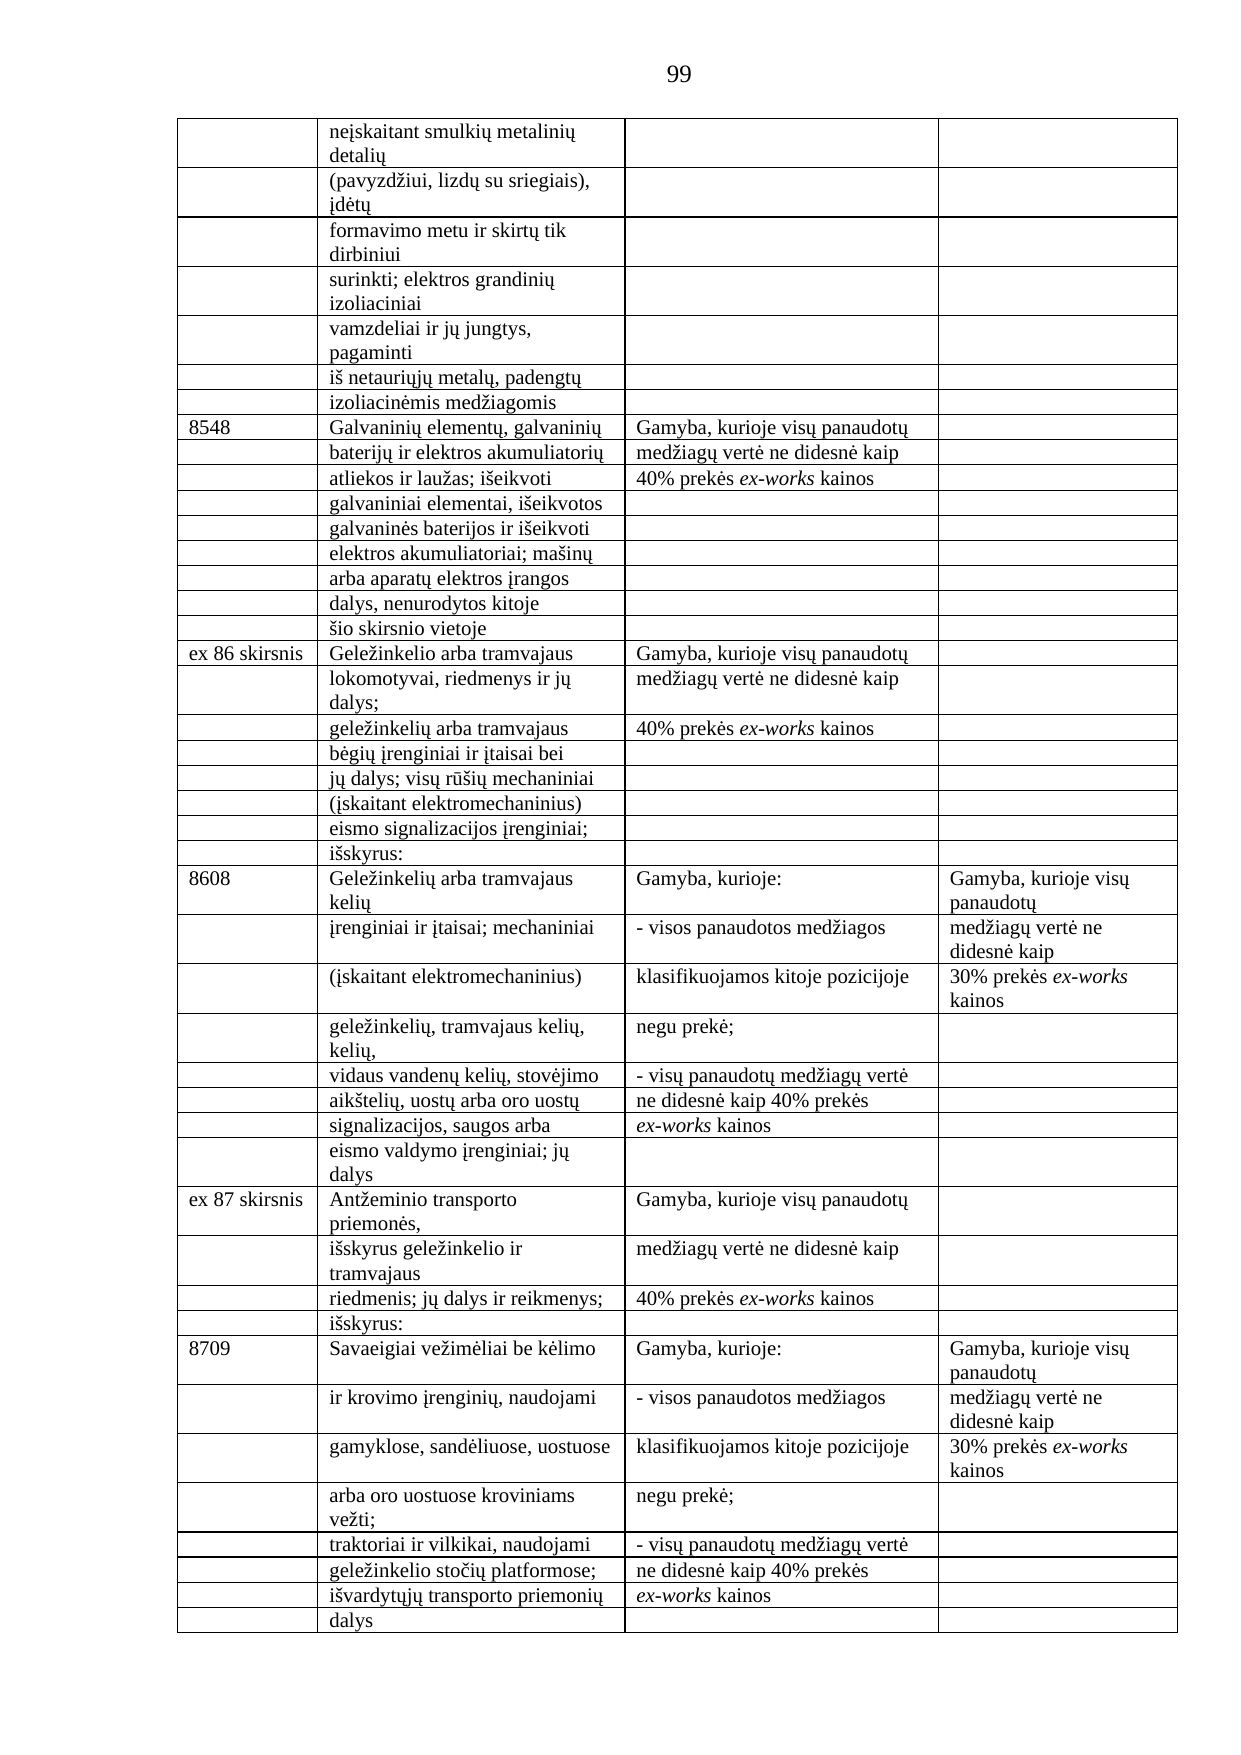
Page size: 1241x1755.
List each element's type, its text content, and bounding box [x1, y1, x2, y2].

table_cell [178, 1113, 317, 1137]
table_cell klasifikuojamos kitoje pozicijoje [626, 964, 938, 1012]
table_cell [178, 1236, 317, 1284]
table_cell Gamyba, kurioje visų panaudotų [626, 1187, 938, 1235]
table_cell (įskaitant elektromechaninius) [318, 791, 624, 815]
table_cell medžiagų vertė ne didesnė kaip [939, 1385, 1177, 1433]
table_cell - visos panaudotos medžiagos [626, 1385, 938, 1433]
table_cell [939, 791, 1177, 815]
table_cell (įskaitant elektromechaninius) [318, 964, 624, 1012]
table_cell medžiagų vertė ne didesnė kaip [939, 915, 1177, 963]
table_cell 40% prekės ex-works kainos [626, 715, 938, 739]
table_cell [178, 1286, 317, 1309]
table_cell - visos panaudotos medžiagos [626, 915, 938, 963]
table_cell [178, 516, 317, 540]
table_cell [626, 541, 938, 565]
table_cell [178, 1088, 317, 1112]
table_cell [939, 267, 1177, 315]
table_cell [939, 1088, 1177, 1112]
table_cell [939, 566, 1177, 590]
table_cell [178, 964, 317, 1012]
table_cell lokomotyvai, riedmenys ir jų dalys; [318, 666, 624, 714]
table_cell [939, 715, 1177, 739]
table_cell vidaus vandenų kelių, stovėjimo [318, 1063, 624, 1087]
table_cell [626, 841, 938, 865]
table_cell negu prekė; [626, 1014, 938, 1062]
table_cell [178, 1138, 317, 1186]
table_cell dalys, nenurodytos kitoje [318, 591, 624, 615]
table_cell [939, 1014, 1177, 1062]
table_cell atliekos ir laužas; išeikvoti [318, 465, 624, 489]
table_cell [939, 841, 1177, 865]
table_cell signalizacijos, saugos arba [318, 1113, 624, 1137]
table_cell [178, 440, 317, 464]
table_cell ex 86 skirsnis [178, 641, 317, 665]
table_cell ne didesnė kaip 40% prekės [626, 1088, 938, 1112]
table_cell [626, 365, 938, 389]
table_cell [939, 516, 1177, 540]
table_cell jų dalys; visų rūšių mechaniniai [318, 766, 624, 790]
table_cell [939, 541, 1177, 565]
table_cell 8709 [178, 1336, 317, 1384]
table_cell išskyrus: [318, 841, 624, 865]
table_cell baterijų ir elektros akumuliatorių [318, 440, 624, 464]
table_cell [178, 218, 317, 266]
table_cell [939, 1236, 1177, 1284]
table_cell [626, 1608, 938, 1632]
table_cell 40% prekės ex-works kainos [626, 465, 938, 489]
table_cell Gamyba, kurioje visų panaudotų [626, 415, 938, 439]
table_cell [178, 715, 317, 739]
table_cell elektros akumuliatoriai; mašinų [318, 541, 624, 565]
table_cell [939, 415, 1177, 439]
table_cell [939, 316, 1177, 364]
table_cell - visų panaudotų medžiagų vertė [626, 1063, 938, 1087]
table_cell 30% prekės ex-works kainos [939, 1434, 1177, 1482]
table_cell [178, 1583, 317, 1607]
table_cell [626, 1311, 938, 1335]
table_cell [178, 465, 317, 489]
table_cell vamzdeliai ir jų jungtys, pagaminti [318, 316, 624, 364]
table_cell [178, 1608, 317, 1632]
table_cell [939, 1558, 1177, 1582]
table_cell Geležinkelio arba tramvajaus [318, 641, 624, 665]
table_cell [939, 641, 1177, 665]
table_cell [626, 1138, 938, 1186]
table_cell [178, 841, 317, 865]
table_cell [939, 1063, 1177, 1087]
table_cell 30% prekės ex-works kainos [939, 964, 1177, 1012]
table_cell medžiagų vertė ne didesnė kaip [626, 666, 938, 714]
table_cell Galvaninių elementų, galvaninių [318, 415, 624, 439]
table_cell geležinkelių, tramvajaus kelių, kelių, [318, 1014, 624, 1062]
table_cell [178, 1434, 317, 1482]
table_cell [939, 365, 1177, 389]
table_cell [626, 119, 938, 167]
table_cell medžiagų vertė ne didesnė kaip [626, 1236, 938, 1284]
table_cell [178, 267, 317, 315]
table_cell riedmenis; jų dalys ir reikmenys; [318, 1286, 624, 1309]
table_cell [626, 491, 938, 514]
table_cell bėgių įrenginiai ir įtaisai bei [318, 741, 624, 764]
table_cell [178, 791, 317, 815]
table_cell [939, 1533, 1177, 1556]
table_cell [626, 390, 938, 414]
table_cell [178, 666, 317, 714]
table_cell Savaeigiai vežimėliai be kėlimo [318, 1336, 624, 1384]
table_cell eismo signalizacijos įrenginiai; [318, 816, 624, 840]
table_cell arba oro uostuose kroviniams vežti; [318, 1483, 624, 1531]
table_cell [626, 316, 938, 364]
table_cell [939, 816, 1177, 840]
table_cell geležinkelio stočių platformose; [318, 1558, 624, 1582]
table_cell [939, 491, 1177, 514]
table_cell [178, 316, 317, 364]
table_cell Gamyba, kurioje: [626, 866, 938, 914]
table_cell [939, 1286, 1177, 1309]
table_cell išvardytųjų transporto priemonių [318, 1583, 624, 1607]
table_cell (pavyzdžiui, lizdų su sriegiais), įdėtų [318, 168, 624, 216]
table_cell [939, 168, 1177, 216]
table_cell ex-works kainos [626, 1583, 938, 1607]
table_cell [178, 1483, 317, 1531]
table_cell dalys [318, 1608, 624, 1632]
table_cell negu prekė; [626, 1483, 938, 1531]
table_cell [626, 766, 938, 790]
table_cell ex 87 skirsnis [178, 1187, 317, 1235]
table_cell [939, 1583, 1177, 1607]
table_cell klasifikuojamos kitoje pozicijoje [626, 1434, 938, 1482]
table_cell [939, 766, 1177, 790]
table_cell 8608 [178, 866, 317, 914]
table_cell [178, 1063, 317, 1087]
table_cell [939, 1608, 1177, 1632]
table_cell [626, 218, 938, 266]
table_cell ir krovimo įrenginių, naudojami [318, 1385, 624, 1433]
table_cell [939, 119, 1177, 167]
table_cell [626, 591, 938, 615]
table_cell [939, 1483, 1177, 1531]
table_cell [939, 440, 1177, 464]
table_cell [178, 766, 317, 790]
table_cell gamyklose, sandėliuose, uostuose [318, 1434, 624, 1482]
table_cell traktoriai ir vilkikai, naudojami [318, 1533, 624, 1556]
table_cell [178, 168, 317, 216]
table_cell [939, 1113, 1177, 1137]
table_cell Geležinkelių arba tramvajaus kelių [318, 866, 624, 914]
table_cell [939, 616, 1177, 640]
table_cell [178, 1533, 317, 1556]
table_cell [939, 666, 1177, 714]
table_cell [178, 591, 317, 615]
table_cell [178, 566, 317, 590]
table_cell [178, 616, 317, 640]
table_cell galvaninės baterijos ir išeikvoti [318, 516, 624, 540]
table_cell medžiagų vertė ne didesnė kaip [626, 440, 938, 464]
table_cell [626, 566, 938, 590]
table_cell [626, 791, 938, 815]
table_cell Gamyba, kurioje visų panaudotų [626, 641, 938, 665]
table_cell [178, 816, 317, 840]
table_cell išskyrus: [318, 1311, 624, 1335]
table_cell [178, 1385, 317, 1433]
table_cell [178, 741, 317, 764]
table_cell [178, 119, 317, 167]
table_cell ne didesnė kaip 40% prekės [626, 1558, 938, 1582]
table_cell [939, 465, 1177, 489]
table_cell [626, 616, 938, 640]
table_cell eismo valdymo įrenginiai; jų dalys [318, 1138, 624, 1186]
table_cell [178, 1311, 317, 1335]
table_cell įrenginiai ir įtaisai; mechaniniai [318, 915, 624, 963]
table_cell 8548 [178, 415, 317, 439]
table_cell [939, 390, 1177, 414]
table_cell - visų panaudotų medžiagų vertė [626, 1533, 938, 1556]
table_cell [626, 816, 938, 840]
table_cell [939, 591, 1177, 615]
table_cell arba aparatų elektros įrangos [318, 566, 624, 590]
table_cell Gamyba, kurioje: [626, 1336, 938, 1384]
table_cell [626, 516, 938, 540]
table_cell formavimo metu ir skirtų tik dirbiniui [318, 218, 624, 266]
table_cell [626, 267, 938, 315]
table_cell iš netauriųjų metalų, padengtų [318, 365, 624, 389]
table_cell Gamyba, kurioje visų panaudotų [939, 1336, 1177, 1384]
table_cell [178, 915, 317, 963]
table_cell [939, 1187, 1177, 1235]
table_cell Antžeminio transporto priemonės, [318, 1187, 624, 1235]
table_cell [939, 218, 1177, 266]
table_cell išskyrus geležinkelio ir tramvajaus [318, 1236, 624, 1284]
table_cell [626, 168, 938, 216]
table_cell [626, 741, 938, 764]
table_cell [178, 1558, 317, 1582]
table_cell geležinkelių arba tramvajaus [318, 715, 624, 739]
table_cell [939, 1138, 1177, 1186]
table_cell surinkti; elektros grandinių izoliaciniai [318, 267, 624, 315]
table_cell [178, 491, 317, 514]
table_cell neįskaitant smulkių metalinių detalių [318, 119, 624, 167]
table_cell [178, 390, 317, 414]
table_cell [939, 741, 1177, 764]
table_cell [178, 1014, 317, 1062]
table_cell [178, 541, 317, 565]
table_cell ex-works kainos [626, 1113, 938, 1137]
table_cell Gamyba, kurioje visų panaudotų [939, 866, 1177, 914]
table_cell galvaniniai elementai, išeikvotos [318, 491, 624, 514]
table_cell 40% prekės ex-works kainos [626, 1286, 938, 1309]
table_cell aikštelių, uostų arba oro uostų [318, 1088, 624, 1112]
table_cell izoliacinėmis medžiagomis [318, 390, 624, 414]
table_cell [939, 1311, 1177, 1335]
table_cell šio skirsnio vietoje [318, 616, 624, 640]
table_cell [178, 365, 317, 389]
